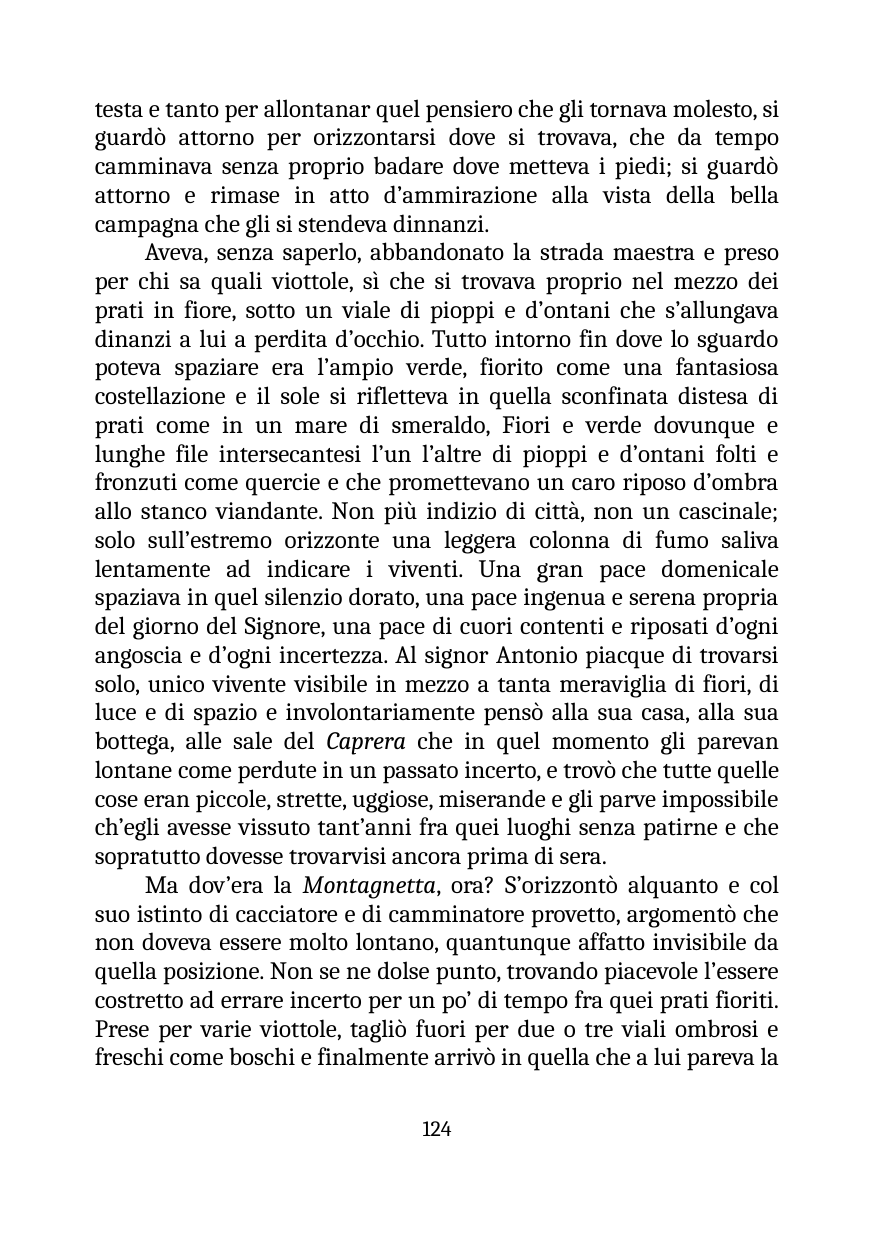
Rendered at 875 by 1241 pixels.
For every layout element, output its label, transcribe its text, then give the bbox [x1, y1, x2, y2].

text testa e tanto per allontanar quel pensiero che gli tornava molesto, si guardò attorno per orizzontarsi dove si trovava, che da tempo camminava senza proprio badare dove metteva i piedi; si guardò attorno e rimase in atto d’ammirazione alla vista della bella campagna che gli si stendeva dinnanzi. [94, 94, 779, 238]
text Ma dov’era la Montagnetta, ora? S’orizzontò alquanto e col suo istinto di cacciatore e di camminatore provetto, argomentò che non doveva essere molto lontano, quantunque affatto invisibile da quella posizione. Non se ne dolse punto, trovando piacevole l’essere costretto ad errare incerto per un po’ di tempo fra quei prati fioriti. Prese per varie viottole, tagliò fuori per due o tre viali ombrosi e freschi come boschi e finalmente arrivò in quella che a lui pareva la [94, 871, 779, 1072]
text Aveva, senza saperlo, abbandonato la strada maestra e preso per chi sa quali viottole, sì che si trovava proprio nel mezzo dei prati in fiore, sotto un viale di pioppi e d’ontani che s’allungava dinanzi a lui a perdita d’occhio. Tutto intorno fin dove lo sguardo poteva spaziare era l’ampio verde, fiorito come una fantasiosa costellazione e il sole si rifletteva in quella sconfinata distesa di prati come in un mare di smeraldo, Fiori e verde dovunque e lunghe file intersecantesi l’un l’altre di pioppi e d’ontani folti e fronzuti come quercie e che promettevano un caro riposo d’ombra allo stanco viandante. Non più indizio di città, non un cascinale; solo sull’estremo orizzonte una leggera colonna di fumo saliva lentamente ad indicare i viventi. Una gran pace domenicale spaziava in quel silenzio dorato, una pace ingenua e serena propria del giorno del Signore, una pace di cuori contenti e riposati d’ogni angoscia e d’ogni incertezza. Al signor Antonio piacque di trovarsi solo, unico vivente visibile in mezzo a tanta meraviglia di fiori, di luce e di spazio e involontariamente pensò alla sua casa, alla sua bottega, alle sale del Caprera che in quel momento gli parevan lontane come perdute in un passato incerto, e trovò che tutte quelle cose eran piccole, strette, uggiose, miserande e gli parve impossibile ch’egli avesse vissuto tant’anni fra quei luoghi senza patirne e che sopratutto dovesse trovarvisi ancora prima di sera. [94, 238, 779, 871]
